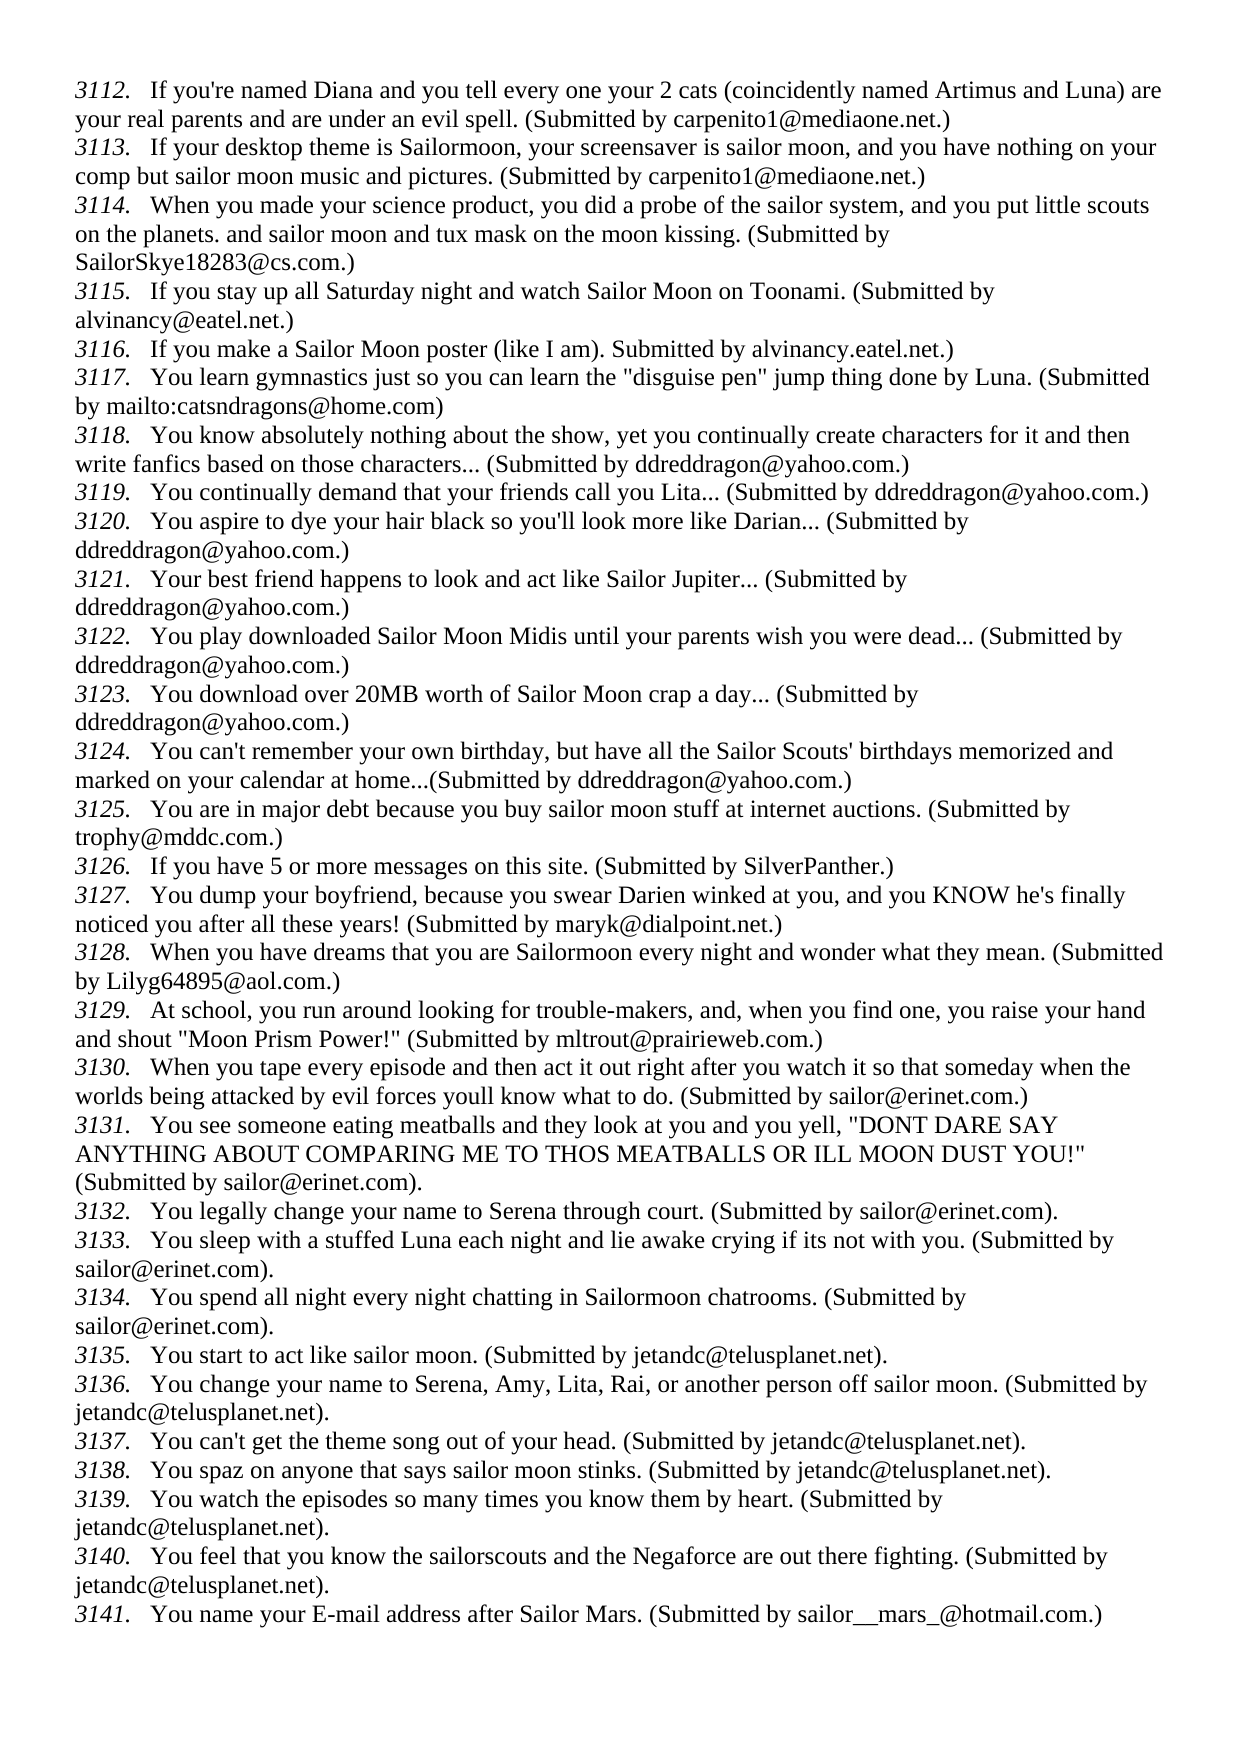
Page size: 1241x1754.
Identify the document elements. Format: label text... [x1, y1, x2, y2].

list If you have 5 or more messages on this site. (Submitted by SilverPanther.) [75, 851, 1165, 880]
list If you stay up all Saturday night and watch Sailor Moon on Toonami. (Submitted by alvinancy@eatel.net.) [75, 276, 1165, 334]
list You learn gymnastics just so you can learn the "disguise pen" jump thing done by Luna. (Submitted by mailto:catsndragons@home.com) [75, 362, 1165, 420]
list If you're named Diana and you tell every one your 2 cats (coincidently named Artimus and Luna) are your real parents and are under an evil spell. (Submitted by carpenito1@mediaone.net.) [75, 75, 1165, 132]
list You know absolutely nothing about the show, yet you continually create characters for it and then write fanfics based on those characters... (Submitted by ddreddragon@yahoo.com.) [75, 420, 1165, 477]
list You see someone eating meatballs and they look at you and you yell, "DONT DARE SAY ANYTHING ABOUT COMPARING ME TO THOS MEATBALLS OR ILL MOON DUST YOU!" (Submitted by sailor@erinet.com). [75, 1110, 1165, 1196]
list When you made your science product, you did a probe of the sailor system, and you put little scouts on the planets. and sailor moon and tux mask on the moon kissing. (Submitted by SailorSkye18283@cs.com.) [75, 190, 1165, 276]
list At school, you run around looking for trouble-makers, and, when you find one, you raise your hand and shout "Moon Prism Power!" (Submitted by mltrout@prairieweb.com.) [75, 995, 1165, 1052]
list Your best friend happens to look and act like Sailor Jupiter... (Submitted by ddreddragon@yahoo.com.) [75, 564, 1165, 621]
list You legally change your name to Serena through court. (Submitted by sailor@erinet.com). [75, 1196, 1165, 1225]
list You spaz on anyone that says sailor moon stinks. (Submitted by jetandc@telusplanet.net). [75, 1455, 1165, 1484]
list You spend all night every night chatting in Sailormoon chatrooms. (Submitted by sailor@erinet.com). [75, 1282, 1165, 1340]
list You watch the episodes so many times you know them by heart. (Submitted by jetandc@telusplanet.net). [75, 1484, 1165, 1541]
list If you make a Sailor Moon poster (like I am). Submitted by alvinancy.eatel.net.) [75, 334, 1165, 362]
list You dump your boyfriend, because you swear Darien winked at you, and you KNOW he's finally noticed you after all these years! (Submitted by maryk@dialpoint.net.) [75, 880, 1165, 937]
list You play downloaded Sailor Moon Midis until your parents wish you were dead... (Submitted by ddreddragon@yahoo.com.) [75, 621, 1165, 679]
list You continually demand that your friends call you Lita... (Submitted by ddreddragon@yahoo.com.) [75, 477, 1165, 506]
list You sleep with a stuffed Luna each night and lie awake crying if its not with you. (Submitted by sailor@erinet.com). [75, 1225, 1165, 1282]
list You change your name to Serena, Amy, Lita, Rai, or another person off sailor moon. (Submitted by jetandc@telusplanet.net). [75, 1369, 1165, 1426]
list You aspire to dye your hair black so you'll look more like Darian... (Submitted by ddreddragon@yahoo.com.) [75, 506, 1165, 564]
list You can't remember your own birthday, but have all the Sailor Scouts' birthdays memorized and marked on your calendar at home...(Submitted by ddreddragon@yahoo.com.) [75, 736, 1165, 794]
list You feel that you know the sailorscouts and the Negaforce are out there fighting. (Submitted by jetandc@telusplanet.net). [75, 1541, 1165, 1599]
list You name your E-mail address after Sailor Mars. (Submitted by sailor__mars_@hotmail.com.) [75, 1599, 1165, 1627]
list If your desktop theme is Sailormoon, your screensaver is sailor moon, and you have nothing on your comp but sailor moon music and pictures. (Submitted by carpenito1@mediaone.net.) [75, 132, 1165, 190]
list When you have dreams that you are Sailormoon every night and wonder what they mean. (Submitted by Lilyg64895@aol.com.) [75, 937, 1165, 995]
list You are in major debt because you buy sailor moon stuff at internet auctions. (Submitted by trophy@mddc.com.) [75, 794, 1165, 851]
list You start to act like sailor moon. (Submitted by jetandc@telusplanet.net). [75, 1340, 1165, 1369]
list When you tape every episode and then act it out right after you watch it so that someday when the worlds being attacked by evil forces youll know what to do. (Submitted by sailor@erinet.com.) [75, 1052, 1165, 1110]
list You download over 20MB worth of Sailor Moon crap a day... (Submitted by ddreddragon@yahoo.com.) [75, 679, 1165, 736]
list You can't get the theme song out of your head. (Submitted by jetandc@telusplanet.net). [75, 1426, 1165, 1455]
